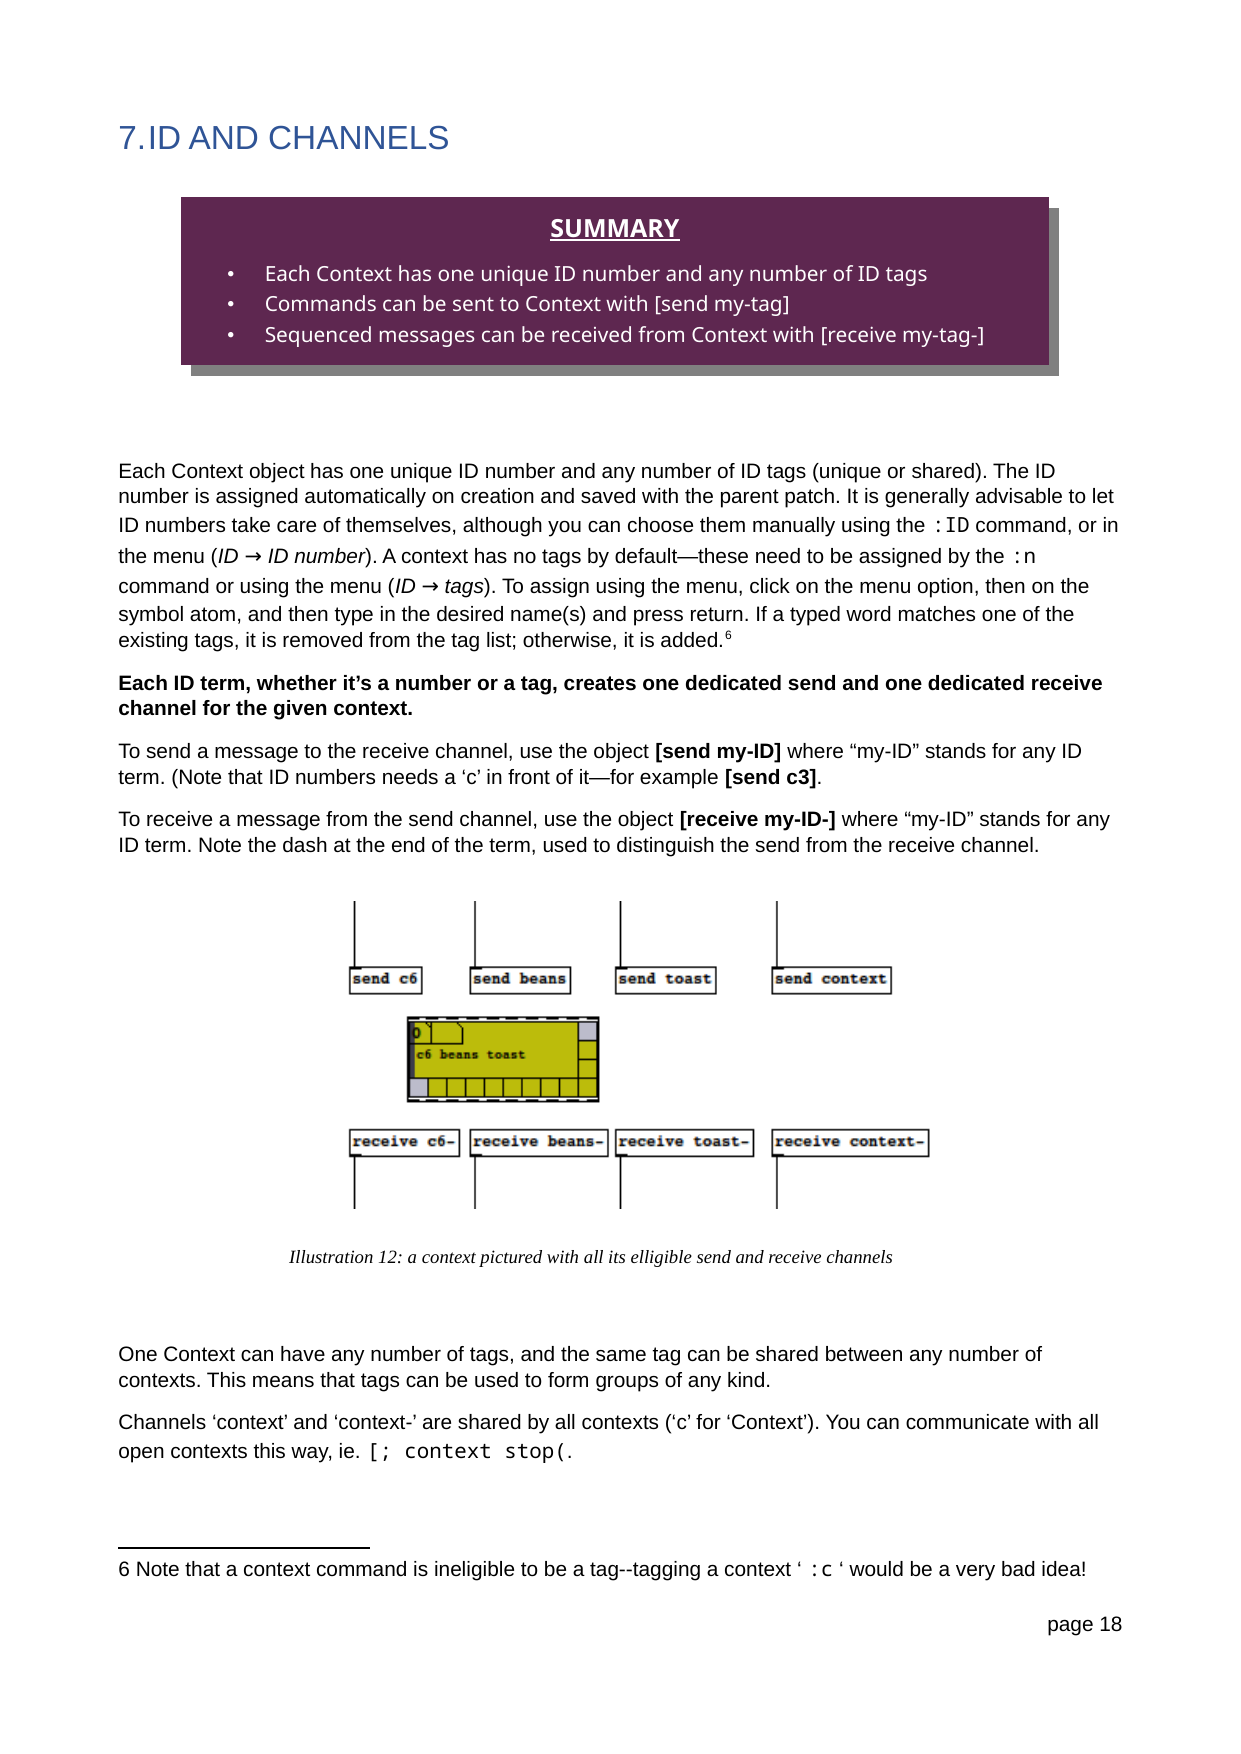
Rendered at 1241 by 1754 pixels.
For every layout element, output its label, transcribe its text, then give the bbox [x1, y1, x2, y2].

picture [304, 901, 936, 1209]
subtitle ID AND CHANNELS [118, 118, 1122, 157]
list Each Context has one unique ID number and any number of ID tags [227, 259, 1040, 287]
text To send a message to the receive channel, use the object [send my-ID] where “my-ID” stands for any ID term. (Note that ID numbers needs a ‘c’ in front of it—for example [send c3]. [118, 739, 1122, 788]
text Illustration 12: a context pictured with all its elligible send and receive channels [289, 1209, 951, 1268]
subtitle SUMMARY [189, 210, 1040, 244]
text Channels ‘context’ and ‘context-’ are shared by all contexts (‘c’ for ‘Context’). You can communicate with all open contexts this way, ie. [; context stop(. [118, 1410, 1122, 1465]
text To receive a message from the send channel, use the object [receive my-ID-] where “my-ID” stands for any ID term. Note the dash at the end of the term, used to distinguish the send from the receive channel. [118, 807, 1122, 857]
text Note that a context command is ineligible to be a tag--tagging a context ‘ :c ‘ would be a very bad idea! [118, 1554, 1122, 1582]
text Each ID term, whether it’s a number or a tag, creates one dedicated send and one dedicated receive channel for the given context. [118, 670, 1122, 720]
list Commands can be sent to Context with [send my-tag] [227, 289, 1040, 318]
text Each Context object has one unique ID number and any number of ID tags (unique or shared). The ID number is assigned automatically on creation and saved with the parent patch. It is generally advisable to let ID numbers take care of themselves, although you can choose them manually using the :ID command, or in the menu (ID → ID number). A context has no tags by default—these need to be assigned by the :n command or using the menu (ID → tags). To assign using the menu, click on the menu option, then on the symbol atom, and then type in the desired name(s) and press return. If a typed word matches one of the existing tags, it is removed from the tag list; otherwise, it is added. [118, 458, 1122, 652]
list Sequenced messages can be received from Context with [receive my-tag-] [227, 320, 1040, 349]
text One Context can have any number of tags, and the same tag can be shared between any number of contexts. This means that tags can be used to form groups of any kind. [118, 1342, 1122, 1392]
text [289, 1268, 951, 1279]
